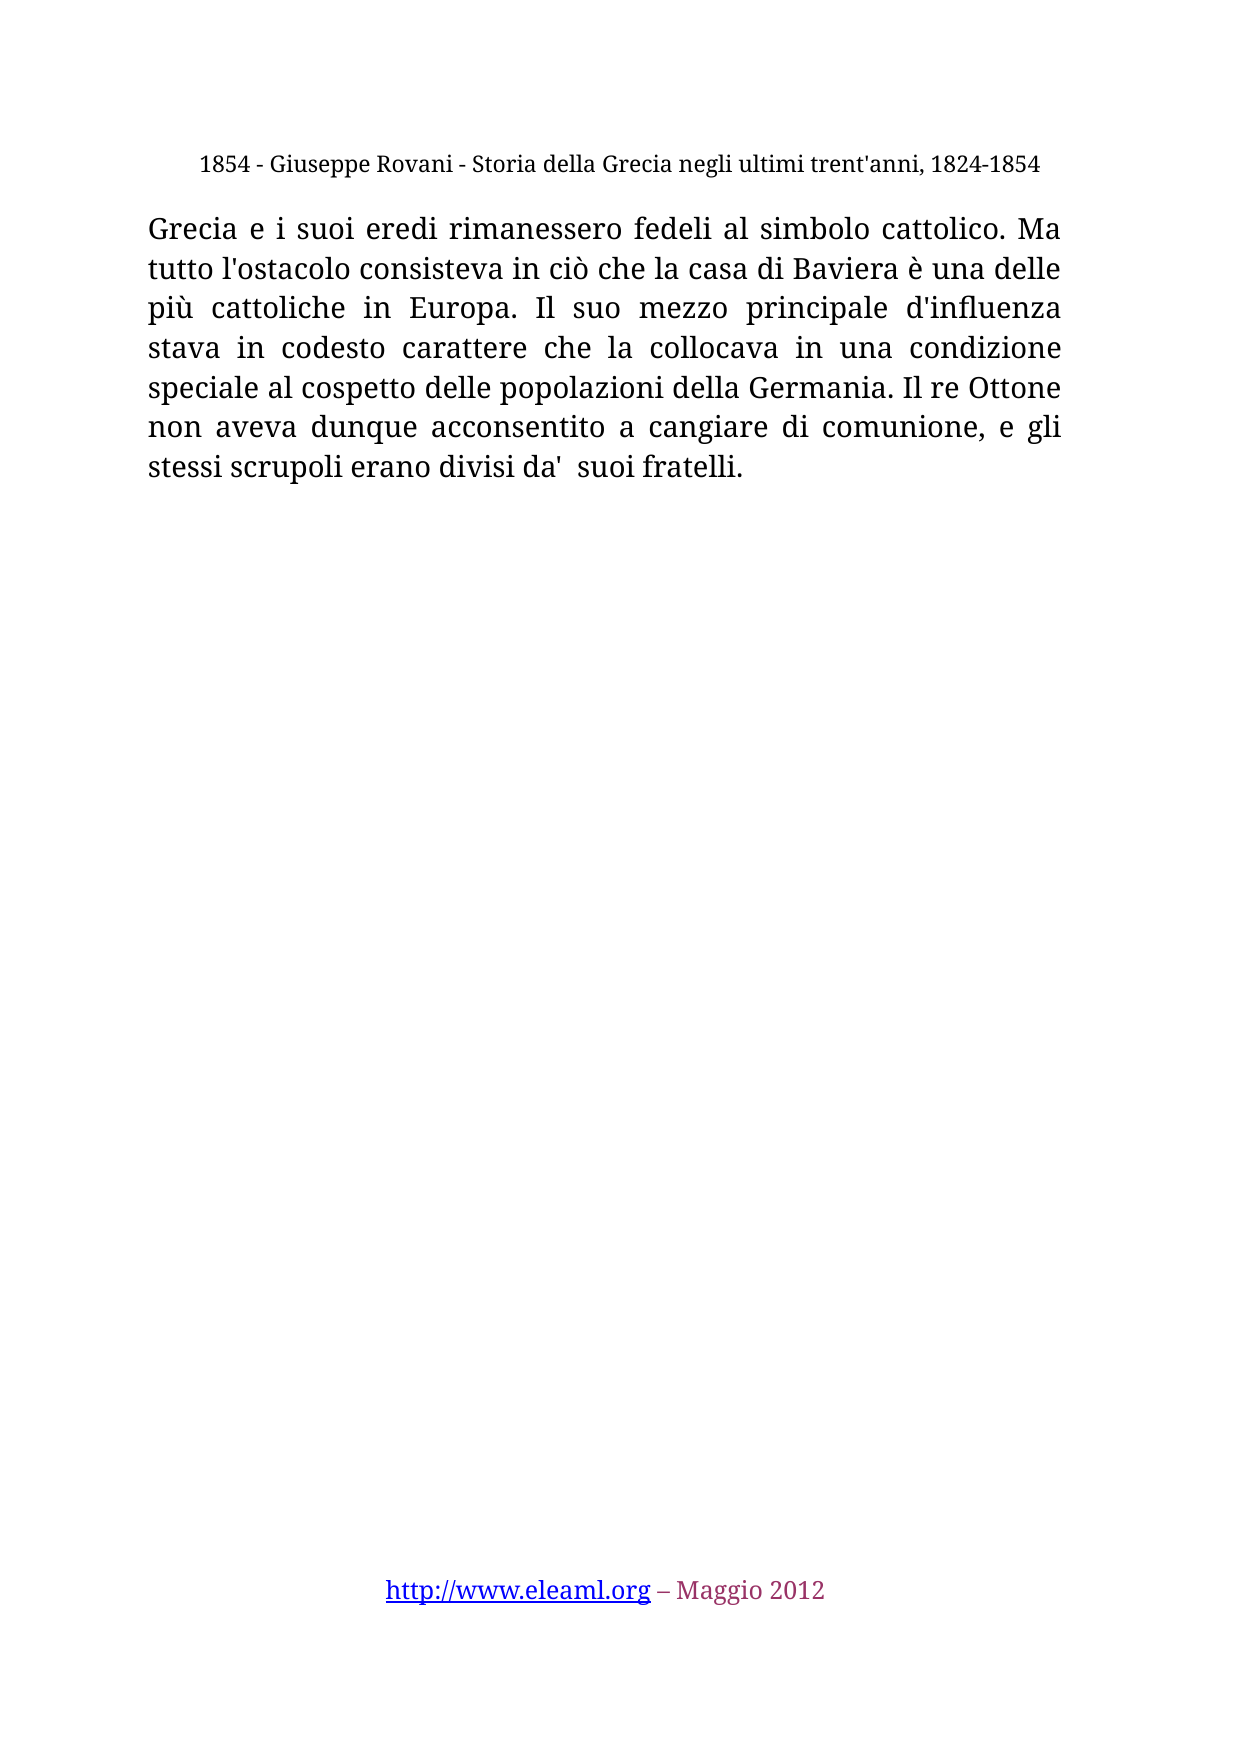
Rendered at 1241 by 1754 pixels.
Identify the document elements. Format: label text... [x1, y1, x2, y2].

text Grecia e i suoi eredi rimanessero fedeli al simbolo cattolico. Ma tutto l'ostacolo consisteva in ciò che la casa di Baviera è una delle più cattoliche in Europa. Il suo mezzo principale d'influenza stava in codesto carattere che la collocava in una condizione speciale al cospetto delle popolazioni della Germania. Il re Ottone non aveva dunque acconsentito a cangiare di comunione, e gli stessi scrupoli erano divisi da' suoi fratelli. [148, 208, 1063, 486]
